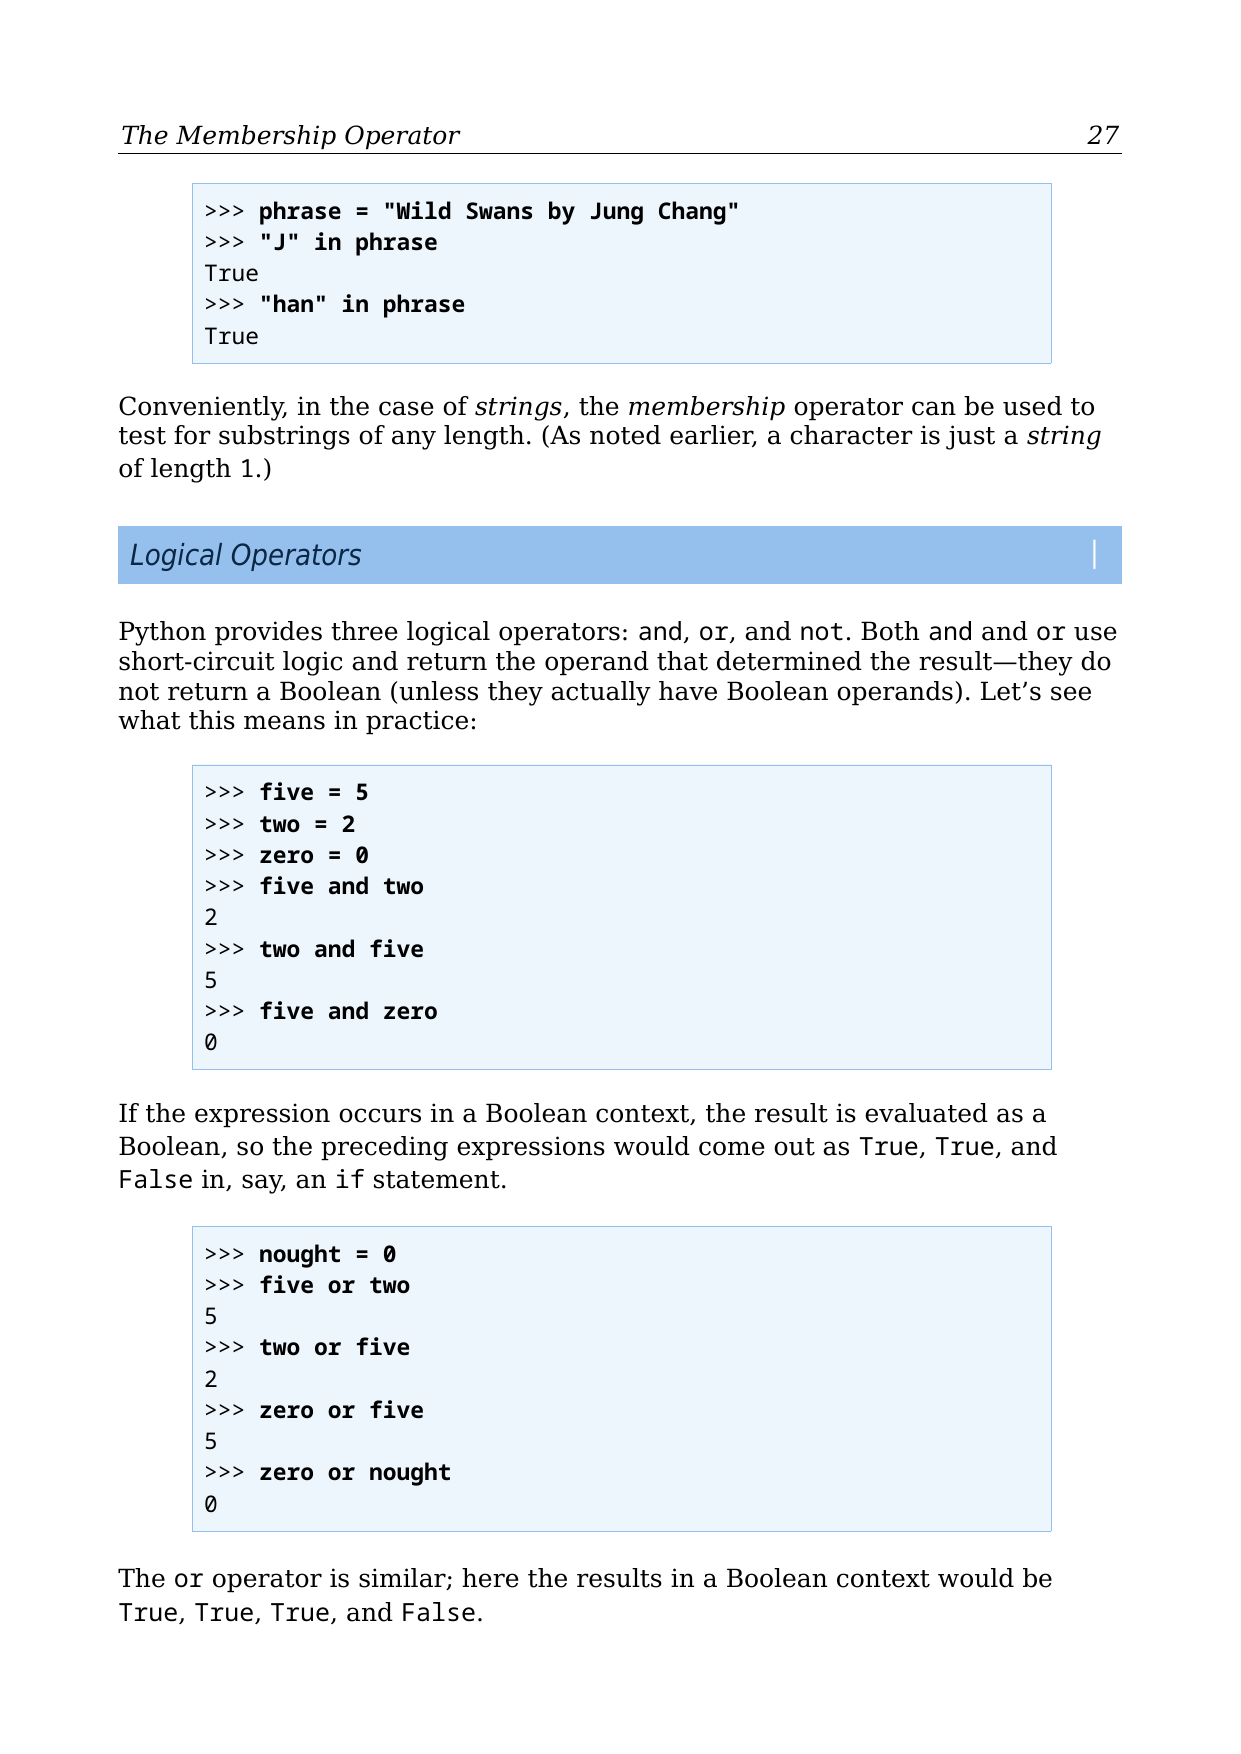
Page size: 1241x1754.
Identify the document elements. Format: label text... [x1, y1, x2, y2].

text True [193, 245, 1051, 276]
text >>> zero = 0 [193, 827, 1051, 858]
text 5 [193, 1288, 1051, 1319]
text >>> five and zero [193, 983, 1051, 1014]
text >>> two and five [193, 921, 1051, 952]
text 2 [193, 1351, 1051, 1382]
text >>> phrase = "Wild Swans by Jung Chang" [193, 184, 1051, 214]
subtitle Logical Operators [118, 526, 1122, 584]
text >>> "J" in phrase [193, 214, 1051, 245]
text | [1081, 535, 1098, 569]
text 5 [193, 952, 1051, 983]
text >>> five = 5 [193, 766, 1051, 796]
text If the expression occurs in a Boolean context, the result is evaluated as a Boolean, so the preceding expressions would come out as True, True, and False in, say, an if statement. [118, 1099, 1122, 1196]
text 0 [193, 1476, 1051, 1531]
text >>> nought = 0 [193, 1227, 1051, 1257]
text 2 [193, 889, 1051, 921]
text >>> zero or nought [193, 1444, 1051, 1476]
text >>> five and two [193, 858, 1051, 889]
text >>> "han" in phrase [193, 276, 1051, 308]
text True [193, 308, 1051, 363]
text 5 [193, 1413, 1051, 1444]
text >>> two = 2 [193, 796, 1051, 827]
text Python provides three logical operators: and, or, and not. Both and and or use short-circuit logic and return the operand that determined the result—they do not return a Boolean (unless they actually have Boolean operands). Let’s see what this means in practice: [118, 613, 1122, 735]
text The or operator is similar; here the results in a Boolean context would be True, True, True, and False. [118, 1560, 1122, 1628]
text >>> five or two [193, 1257, 1051, 1288]
text >>> two or five [193, 1319, 1051, 1351]
text 0 [193, 1014, 1051, 1069]
text Conveniently, in the case of strings, the membership operator can be used to test for substrings of any length. (As noted earlier, a character is just a string of length 1.) [118, 392, 1122, 484]
text >>> zero or five [193, 1382, 1051, 1413]
